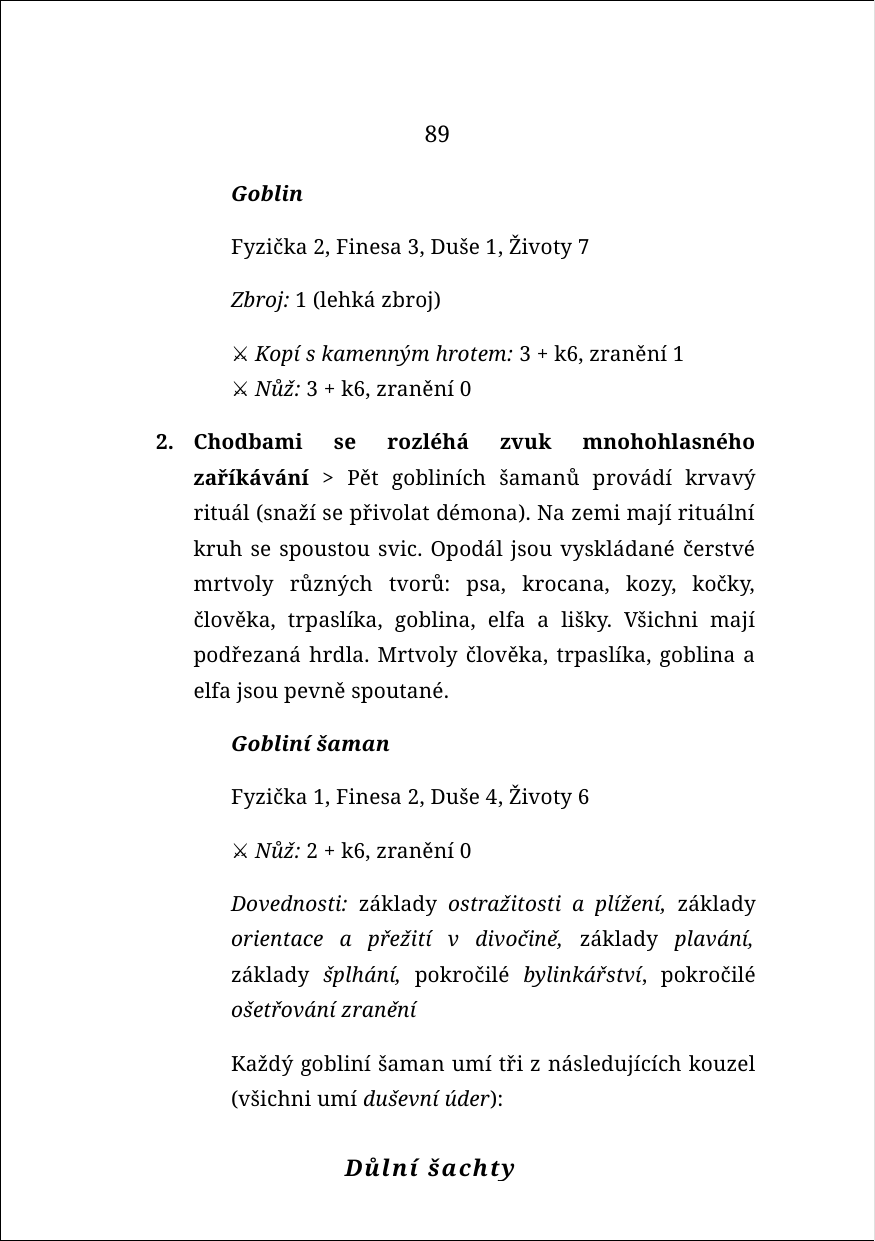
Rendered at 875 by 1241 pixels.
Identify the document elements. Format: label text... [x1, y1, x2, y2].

list Goblin [193, 179, 756, 207]
list ⚔ Nůž: 3 + k6, zranění 0 [193, 374, 756, 403]
list Zbroj: 1 (lehká zbroj) [193, 285, 756, 314]
list Fyzička 2, Finesa 3, Duše 1, Životy 7 [193, 232, 756, 261]
list Fyzička 1, Finesa 2, Duše 4, Životy 6 [193, 782, 756, 811]
list Gobliní šaman [193, 729, 756, 758]
list Každý gobliní šaman umí tři z následujících kouzel (všichni umí duševní úder): [193, 1049, 756, 1113]
list ⚔ Kopí s kamenným hrotem: 3 + k6, zranění 1 [193, 339, 756, 367]
list Dovednosti: základy ostražitosti a plížení, základy orientace a přežití v divočině, základy plavání, základy šplhání, pokročilé bylinkářství, pokročilé ošetřování zranění [193, 889, 756, 1024]
list ⚔ Nůž: 2 + k6, zranění 0 [193, 836, 756, 864]
list Chodbami se rozléhá zvuk mnohohlasného zaříkávání > Pět gobliních šamanů provádí krvavý rituál (snaží se přivolat démona). Na zemi mají rituální kruh se spoustou svic. Opodál jsou vyskládané čerstvé mrtvoly různých tvorů: psa, krocana, kozy, kočky, člověka, trpaslíka, goblina, elfa a lišky. Všichni mají podřezaná hrdla. Mrtvoly člověka, trpaslíka, goblina a elfa jsou pevně spoutané. [156, 427, 756, 704]
